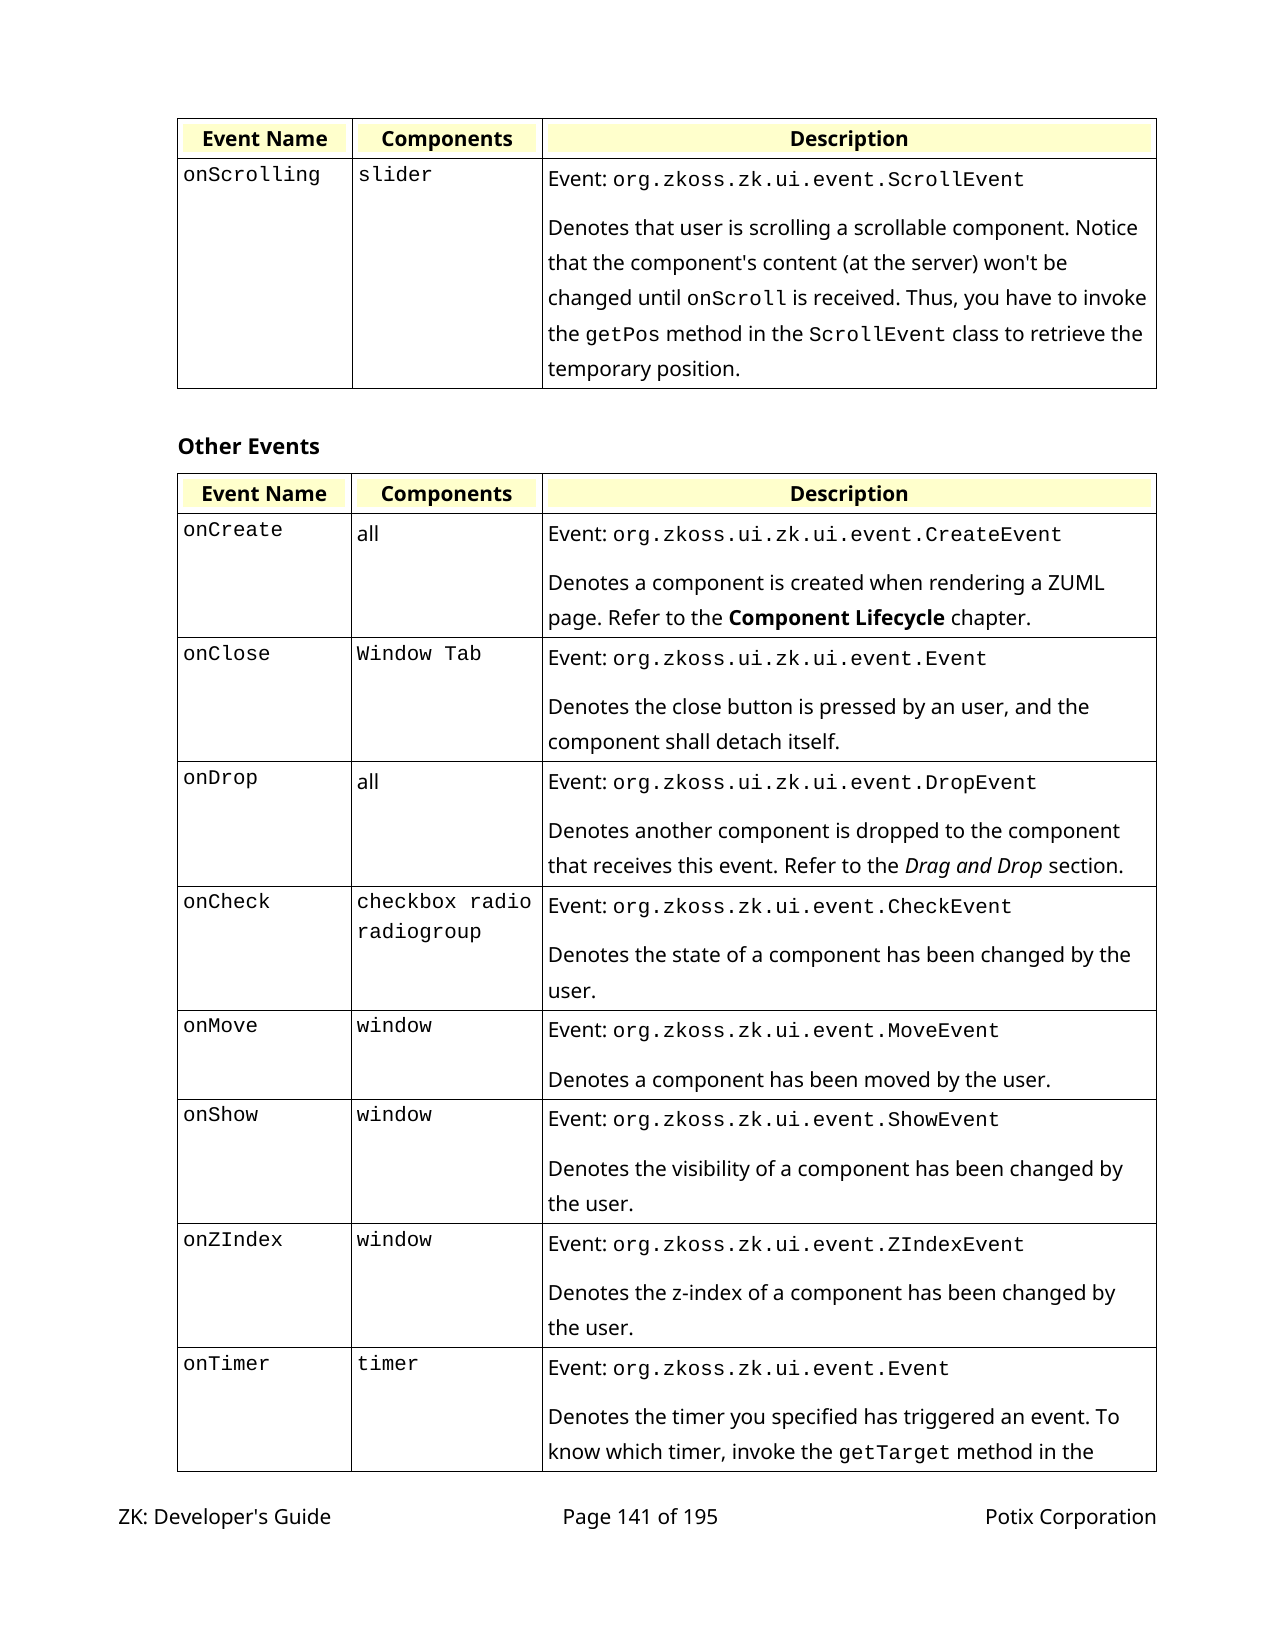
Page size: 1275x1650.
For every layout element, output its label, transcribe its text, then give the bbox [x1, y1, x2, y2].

table_cell onDrop [178, 762, 351, 886]
table_cell onShow [178, 1100, 351, 1223]
table_cell timer [352, 1348, 542, 1471]
table_cell window [352, 1100, 542, 1223]
table_cell Event: org.zkoss.zk.ui.event.ScrollEvent Denotes that user is scrolling a scrollable component. Notice that the component's content (at the server) won't be changed until onScroll is received. Thus, you have to invoke the getPos method in the ScrollEvent class to retrieve the temporary position. [543, 159, 1156, 388]
table_header Description [543, 474, 1156, 513]
table_cell Event: org.zkoss.zk.ui.event.ZIndexEvent Denotes the z-index of a component has been changed by the user. [543, 1224, 1156, 1347]
table_cell Event: org.zkoss.zk.ui.event.ShowEvent Denotes the visibility of a component has been changed by the user. [543, 1100, 1156, 1223]
subtitle Other Events [177, 431, 1157, 461]
table_cell onCheck [178, 887, 351, 1010]
table_cell onZIndex [178, 1224, 351, 1347]
table_header Event Name [178, 474, 351, 513]
table_cell Event: org.zkoss.zk.ui.event.CheckEvent Denotes the state of a component has been changed by the user. [543, 887, 1156, 1010]
table_cell Window Tab [352, 638, 542, 761]
table_cell Event: org.zkoss.zk.ui.event.Event Denotes the timer you specified has triggered an event. To know which timer, invoke the getTarget method in the [543, 1348, 1156, 1471]
table_cell onTimer [178, 1348, 351, 1471]
table_cell Event: org.zkoss.ui.zk.ui.event.DropEvent Denotes another component is dropped to the component that receives this event. Refer to the Drag and Drop section. [543, 762, 1156, 886]
table_cell checkbox radio radiogroup [352, 887, 542, 1010]
table_cell onScrolling [178, 159, 352, 388]
table_header Event Name [178, 119, 352, 158]
table_cell onMove [178, 1011, 351, 1099]
table_cell Event: org.zkoss.ui.zk.ui.event.CreateEvent Denotes a component is created when rendering a ZUML page. Refer to the Component Lifecycle chapter. [543, 514, 1156, 637]
table_cell all [352, 762, 542, 886]
table_header Components [352, 474, 542, 513]
table_cell onCreate [178, 514, 351, 637]
table_cell onClose [178, 638, 351, 761]
table_header Description [543, 119, 1156, 158]
table_cell Event: org.zkoss.ui.zk.ui.event.Event Denotes the close button is pressed by an user, and the component shall detach itself. [543, 638, 1156, 761]
table_cell slider [353, 159, 542, 388]
table_header Components [353, 119, 542, 158]
table_cell window [352, 1224, 542, 1347]
table_cell all [352, 514, 542, 637]
table_cell window [352, 1011, 542, 1099]
table_cell Event: org.zkoss.zk.ui.event.MoveEvent Denotes a component has been moved by the user. [543, 1011, 1156, 1099]
